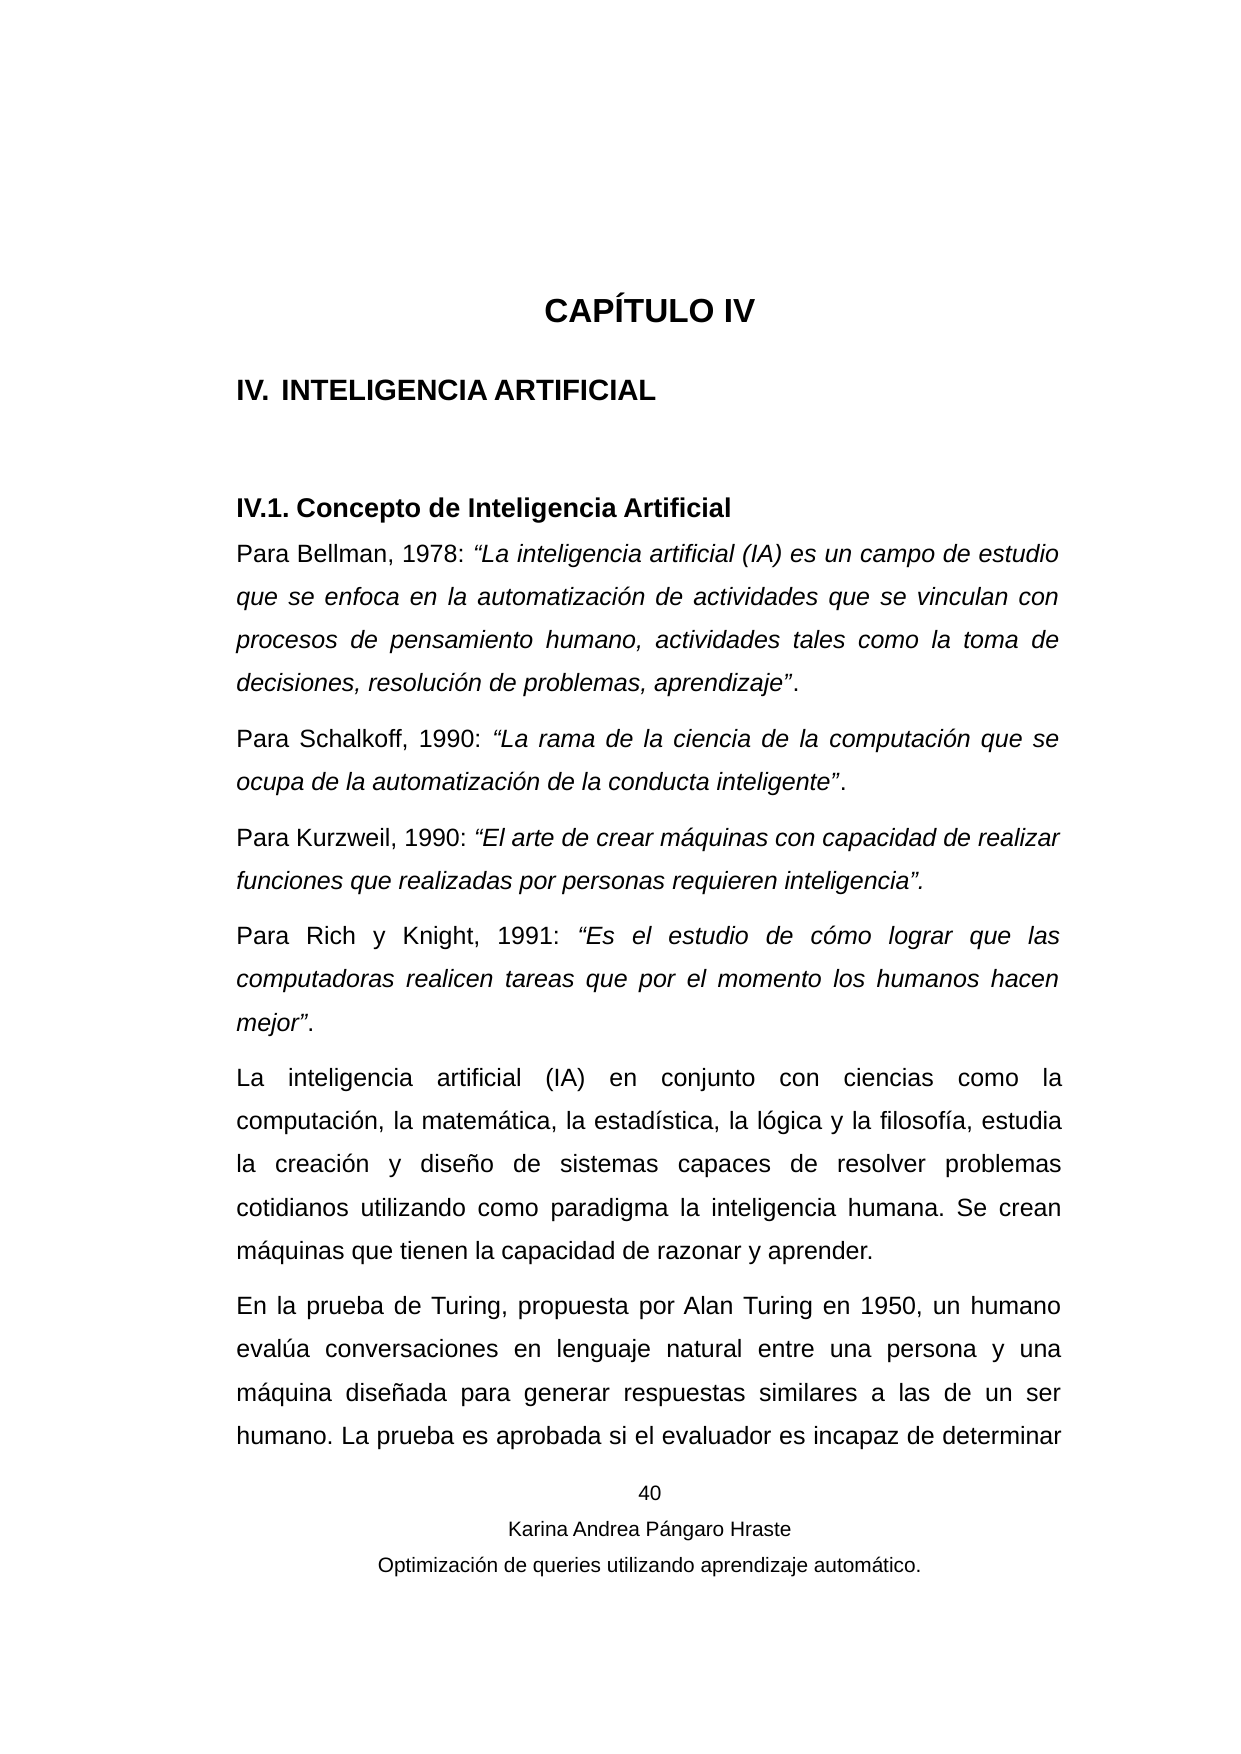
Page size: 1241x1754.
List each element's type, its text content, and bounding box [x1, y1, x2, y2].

text Para Bellman, 1978: “La inteligencia artificial (IA) es un campo de estudio que se enfoca en la automatización de actividades que se vinculan con procesos de pensamiento humano, actividades tales como la toma de decisiones, resolución de problemas, aprendizaje”. [236, 539, 1063, 697]
text Para Rich y Knight, 1991: “Es el estudio de cómo lograr que las computadoras realicen tareas que por el momento los humanos hacen mejor”. [236, 921, 1063, 1036]
text La inteligencia artificial (IA) en conjunto con ciencias como la computación, la matemática, la estadística, la lógica y la filosofía, estudia la creación y diseño de sistemas capaces de resolver problemas cotidianos utilizando como paradigma la inteligencia humana. Se crean máquinas que tienen la capacidad de razonar y aprender. [236, 1063, 1063, 1264]
subtitle Concepto de Inteligencia Artificial [236, 492, 1063, 523]
text Para Kurzweil, 1990: “El arte de crear máquinas con capacidad de realizar funciones que realizadas por personas requieren inteligencia”. [236, 822, 1063, 894]
subtitle INTELIGENCIA ARTIFICIAL [236, 373, 1063, 407]
text Para Schalkoff, 1990: “La rama de la ciencia de la computación que se ocupa de la automatización de la conducta inteligente”. [236, 724, 1063, 796]
subtitle CAPÍTULO IV [236, 291, 1063, 329]
text En la prueba de Turing, propuesta por Alan Turing en 1950, un humano evalúa conversaciones en lenguaje natural entre una persona y una máquina diseñada para generar respuestas similares a las de un ser humano. La prueba es aprobada si el evaluador es incapaz de determinar [236, 1291, 1063, 1449]
